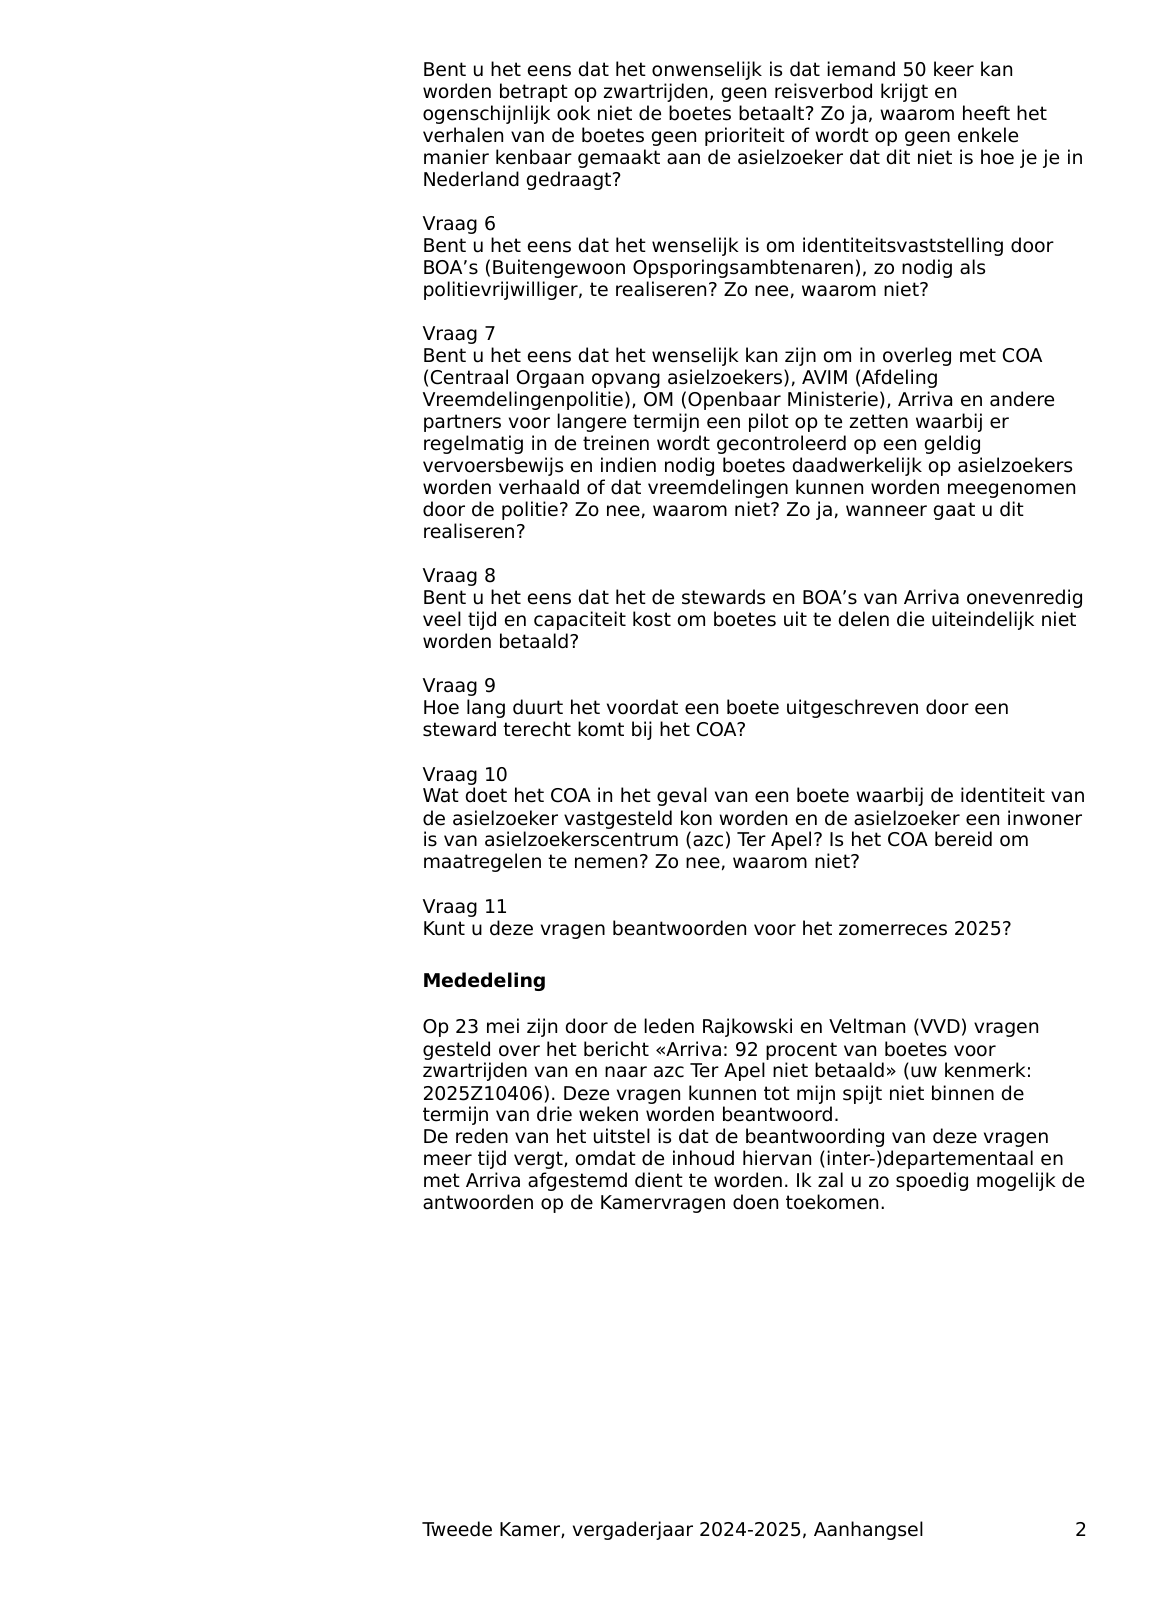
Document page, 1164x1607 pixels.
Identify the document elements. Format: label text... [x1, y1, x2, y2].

text Bent u het eens dat het onwenselijk is dat iemand 50 keer kan worden betrapt op zwartrijden, geen reisverbod krijgt en ogenschijnlijk ook niet de boetes betaalt? Zo ja, waarom heeft het verhalen van de boetes geen prioriteit of wordt op geen enkele manier kenbaar gemaakt aan de asielzoeker dat dit niet is hoe je je in Nederland gedraagt? [422, 59, 1087, 191]
text Bent u het eens dat het de stewards en BOA’s van Arriva onevenredig veel tijd en capaciteit kost om boetes uit te delen die uiteindelijk niet worden betaald? [422, 587, 1087, 653]
text Kunt u deze vragen beantwoorden voor het zomerreces 2025? [422, 917, 1087, 939]
text Op 23 mei zijn door de leden Rajkowski en Veltman (VVD) vragen gesteld over het bericht «Arriva: 92 procent van boetes voor zwartrijden van en naar azc Ter Apel niet betaald» (uw kenmerk: 2025Z10406). Deze vragen kunnen tot mijn spijt niet binnen de termijn van drie weken worden beantwoord. [422, 1016, 1087, 1126]
text Vraag 6 [422, 213, 1087, 235]
text Vraag 11 [422, 896, 1087, 917]
text Vraag 9 [422, 675, 1087, 697]
subtitle Mededeling [422, 969, 1087, 991]
text Vraag 8 [422, 565, 1087, 587]
text Vraag 10 [422, 763, 1087, 785]
text Wat doet het COA in het geval van een boete waarbij de identiteit van de asielzoeker vastgesteld kon worden en de asielzoeker een inwoner is van asielzoekerscentrum (azc) Ter Apel? Is het COA bereid om maatregelen te nemen? Zo nee, waarom niet? [422, 785, 1087, 873]
text Hoe lang duurt het voordat een boete uitgeschreven door een steward terecht komt bij het COA? [422, 697, 1087, 741]
text De reden van het uitstel is dat de beantwoording van deze vragen meer tijd vergt, omdat de inhoud hiervan (inter-)departementaal en met Arriva afgestemd dient te worden. Ik zal u zo spoedig mogelijk de antwoorden op de Kamervragen doen toekomen. [422, 1126, 1087, 1214]
text Bent u het eens dat het wenselijk kan zijn om in overleg met COA (Centraal Orgaan opvang asielzoekers), AVIM (Afdeling Vreemdelingenpolitie), OM (Openbaar Ministerie), Arriva en andere partners voor langere termijn een pilot op te zetten waarbij er regelmatig in de treinen wordt gecontroleerd op een geldig vervoersbewijs en indien nodig boetes daadwerkelijk op asielzoekers worden verhaald of dat vreemdelingen kunnen worden meegenomen door de politie? Zo nee, waarom niet? Zo ja, wanneer gaat u dit realiseren? [422, 345, 1087, 543]
text Vraag 7 [422, 323, 1087, 345]
text Bent u het eens dat het wenselijk is om identiteitsvaststelling door BOA’s (Buitengewoon Opsporingsambtenaren), zo nodig als politievrijwilliger, te realiseren? Zo nee, waarom niet? [422, 235, 1087, 301]
